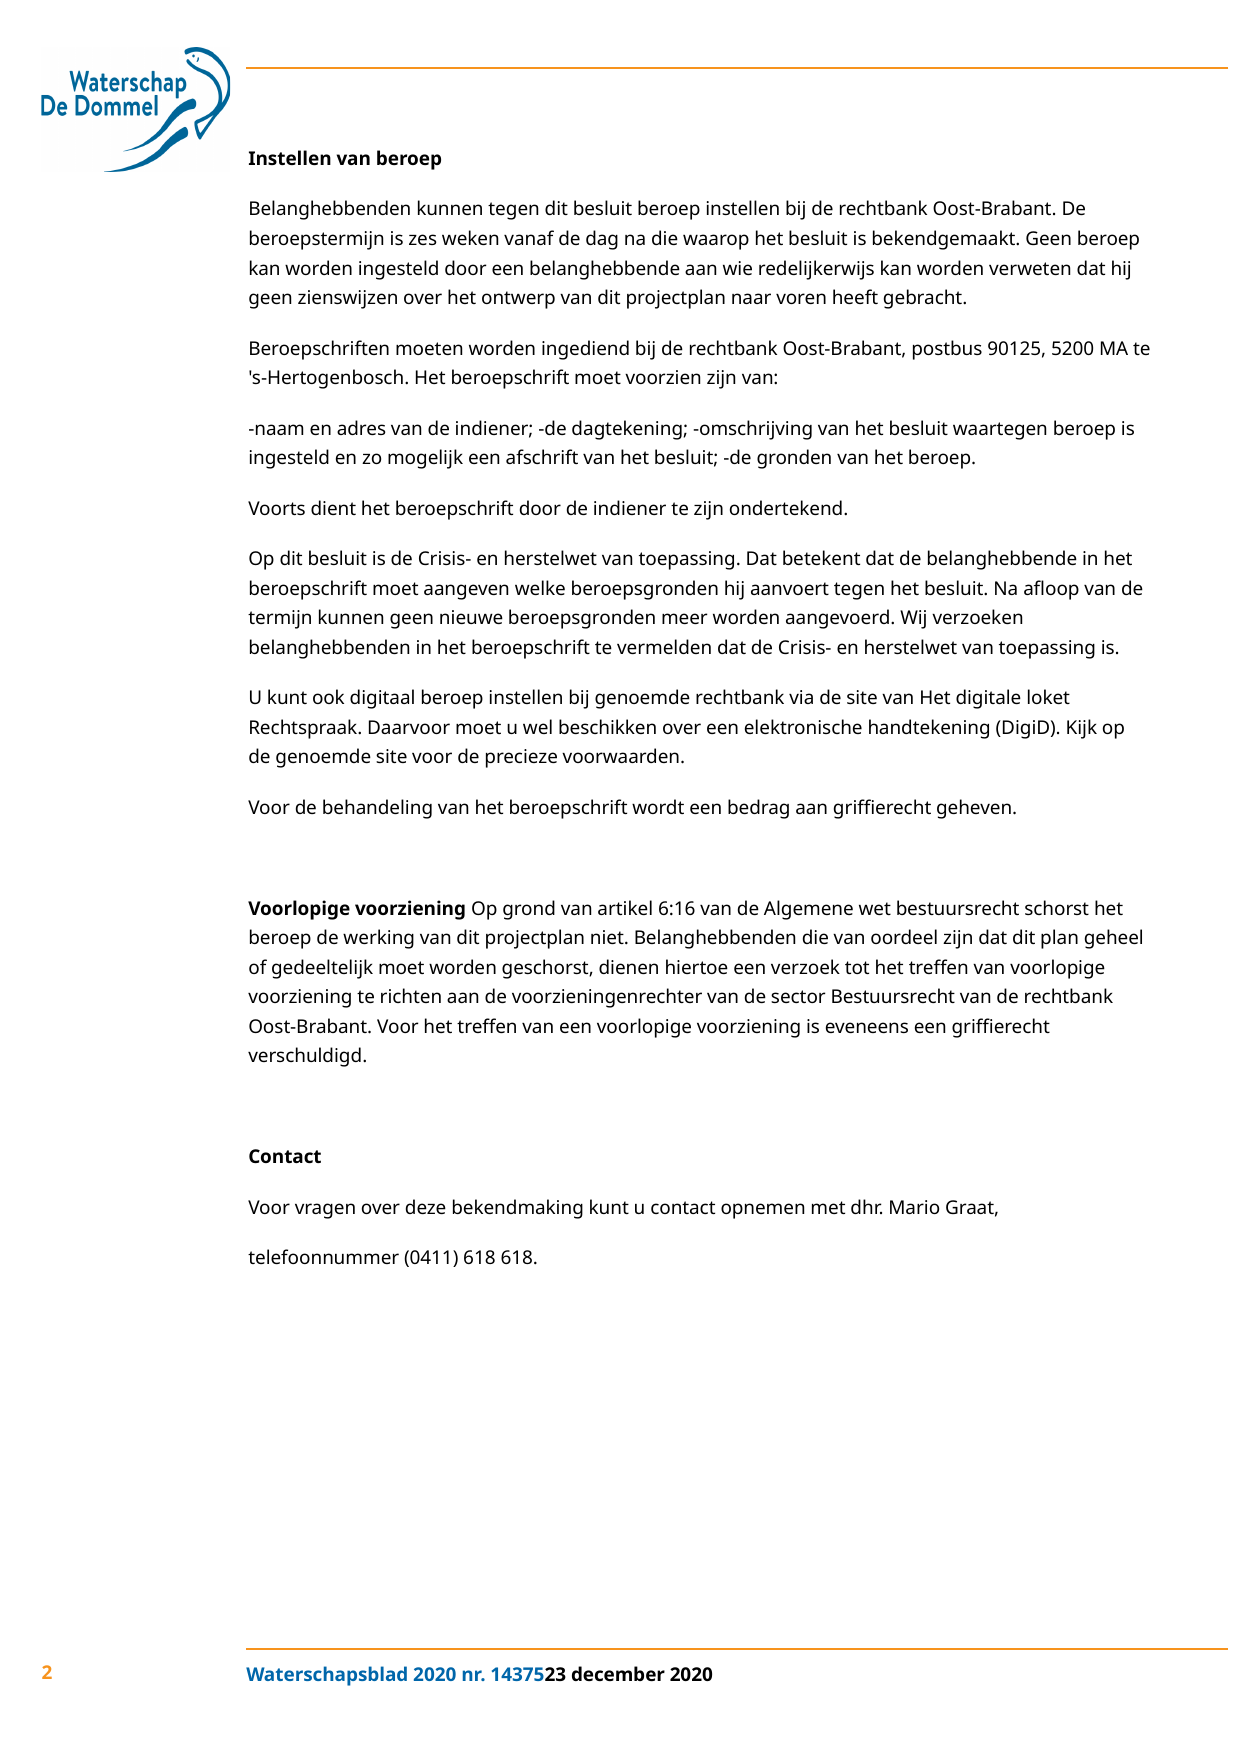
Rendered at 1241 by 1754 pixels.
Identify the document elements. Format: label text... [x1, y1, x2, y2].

text -naam en adres van de indiener; -de dagtekening; -omschrijving van het besluit waartegen beroep is ingesteld en zo mogelijk een afschrift van het besluit; -de gronden van het beroep. [248, 415, 1152, 470]
picture [204, 47, 231, 76]
picture [41, 47, 231, 172]
picture [198, 118, 210, 131]
text Belanghebbenden kunnen tegen dit besluit beroep instellen bij de rechtbank Oost-Brabant. De beroepstermijn is zes weken vanaf de dag na die waarop het besluit is bekendgemaakt. Geen beroep kan worden ingesteld door een belanghebbende aan wie redelijkerwijs kan worden verweten dat hij geen zienswijzen over het ontwerp van dit projectplan naar voren heeft gebracht. [248, 196, 1152, 310]
text telefoonnummer (0411) 618 618. [248, 1244, 1152, 1270]
text Beroepschriften moeten worden ingediend bij de rechtbank Oost-Brabant, postbus 90125, 5200 MA te 's-Hertogenbosch. Het beroepschrift moet voorzien zijn van: [248, 335, 1152, 390]
text Contact [248, 1143, 1152, 1169]
text Op dit besluit is de Crisis- en herstelwet van toepassing. Dat betekent dat de belanghebbende in het beroepschrift moet aangeven welke beroepsgronden hij aanvoert tegen het besluit. Na afloop van de termijn kunnen geen nieuwe beroepsgronden meer worden aangevoerd. Wij verzoeken belanghebbenden in het beroepschrift te vermelden dat de Crisis- en herstelwet van toepassing is. [248, 545, 1152, 660]
text Voorts dient het beroepschrift door de indiener te zijn ondertekend. [248, 495, 1152, 521]
text Voor vragen over deze bekendmaking kunt u contact opnemen met dhr. Mario Graat, [248, 1194, 1152, 1220]
text Voor de behandeling van het beroepschrift wordt een bedrag aan griffierecht geheven. [248, 794, 1152, 820]
text U kunt ook digitaal beroep instellen bij genoemde rechtbank via de site van Het digitale loket Rechtspraak. Daarvoor moet u wel beschikken over een elektronische handtekening (DigiD). Kijk op de genoemde site voor de precieze voorwaarden. [248, 684, 1152, 769]
text Instellen van beroep [248, 145, 1152, 171]
text Voorlopige voorziening Op grond van artikel 6:16 van de Algemene wet bestuursrecht schorst het beroep de werking van dit projectplan niet. Belanghebbenden die van oordeel zijn dat dit plan geheel of gedeeltelijk moet worden geschorst, dienen hiertoe een verzoek tot het treffen van voorlopige voorziening te richten aan de voorzieningenrechter van de sector Bestuursrecht van de rechtbank Oost-Brabant. Voor het treffen van een voorlopige voorziening is eveneens een griffierecht verschuldigd. [248, 895, 1152, 1068]
picture [45, 99, 51, 111]
